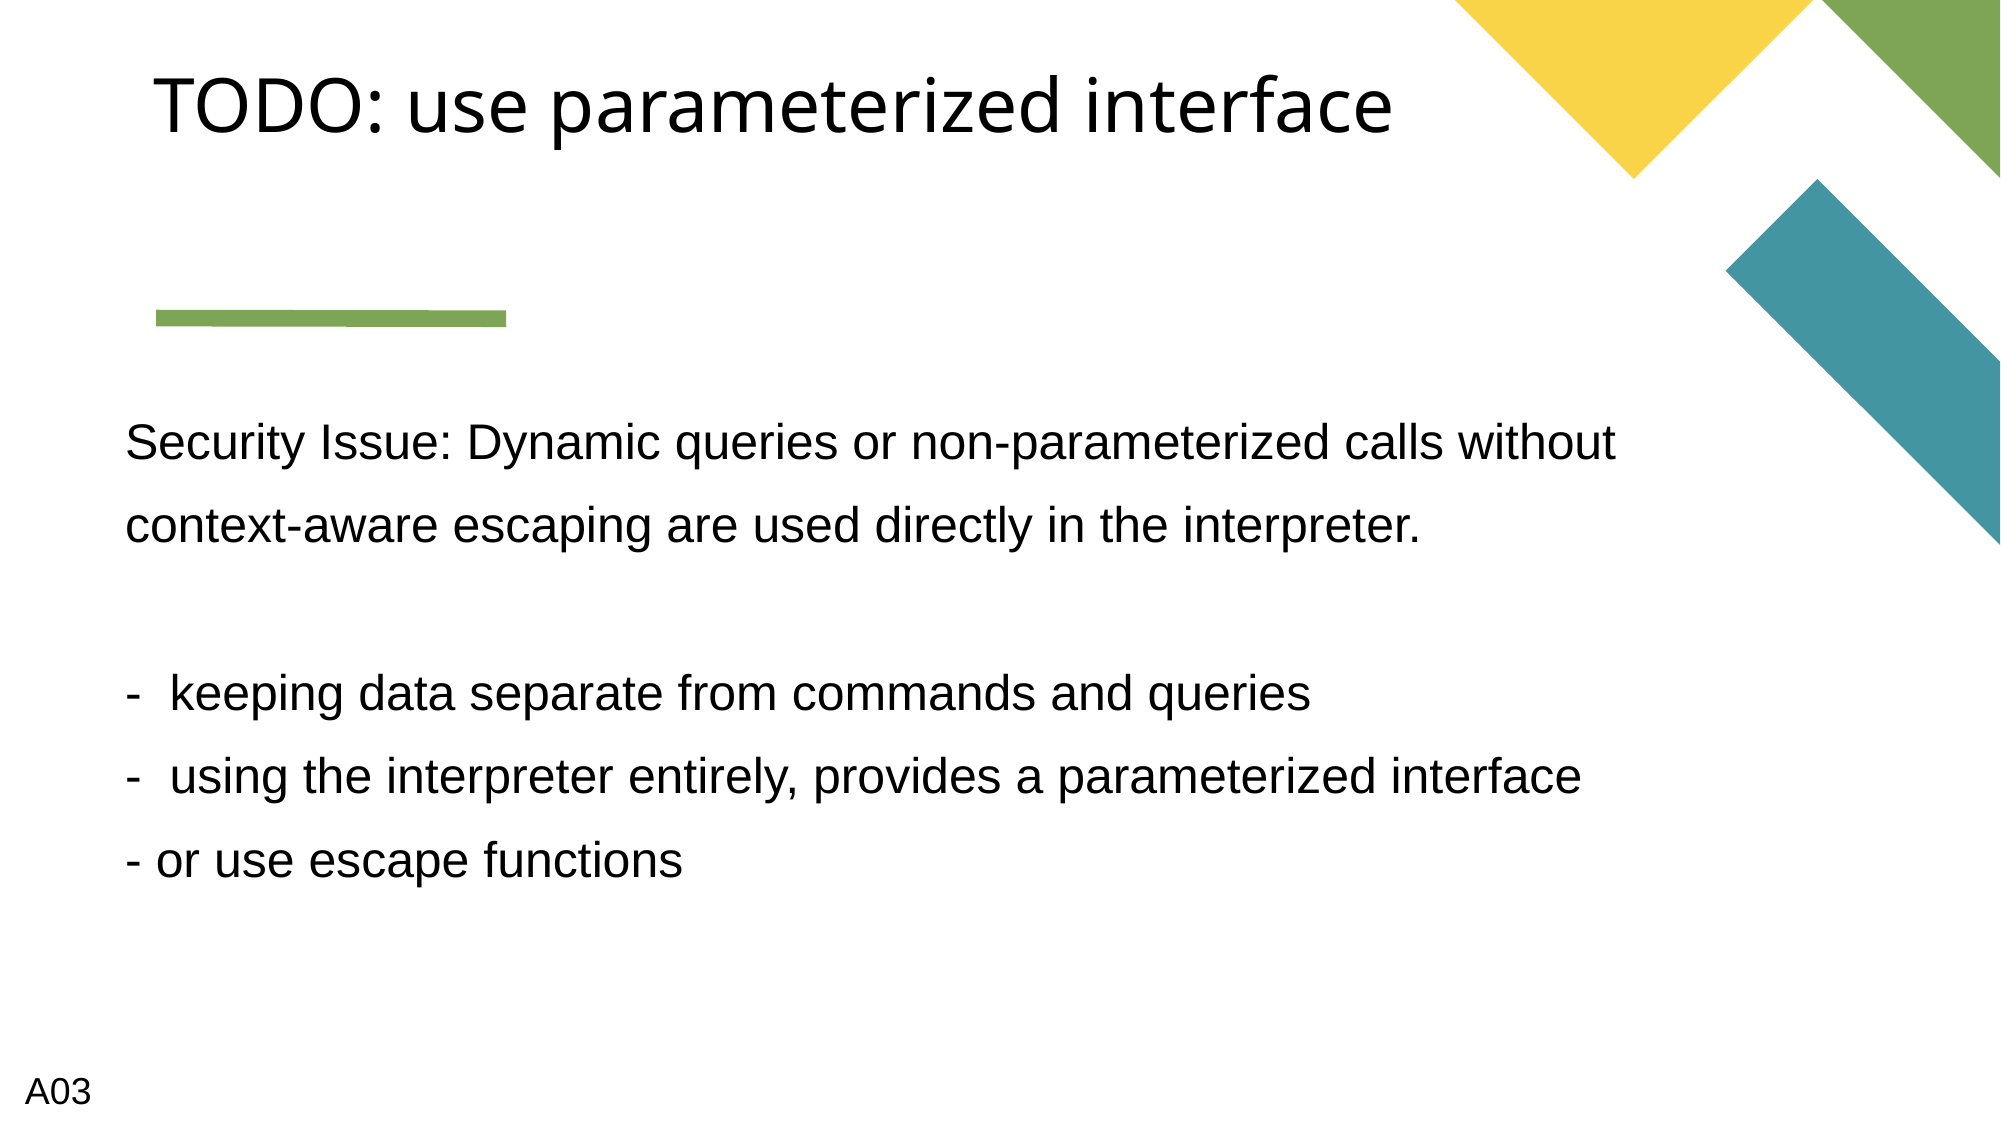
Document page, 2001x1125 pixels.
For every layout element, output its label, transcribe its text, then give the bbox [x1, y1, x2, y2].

text_box Security Issue: Dynamic queries or non-parameterized calls without context-aware escaping are used directly in the interpreter. - keeping data separate from commands and queries - using the interpreter entirely, provides a parameterized interface - or use escape functions [110, 295, 1808, 980]
title TODO: use parameterized interface [153, 16, 1914, 191]
text_box A03 [10, 1062, 107, 1120]
